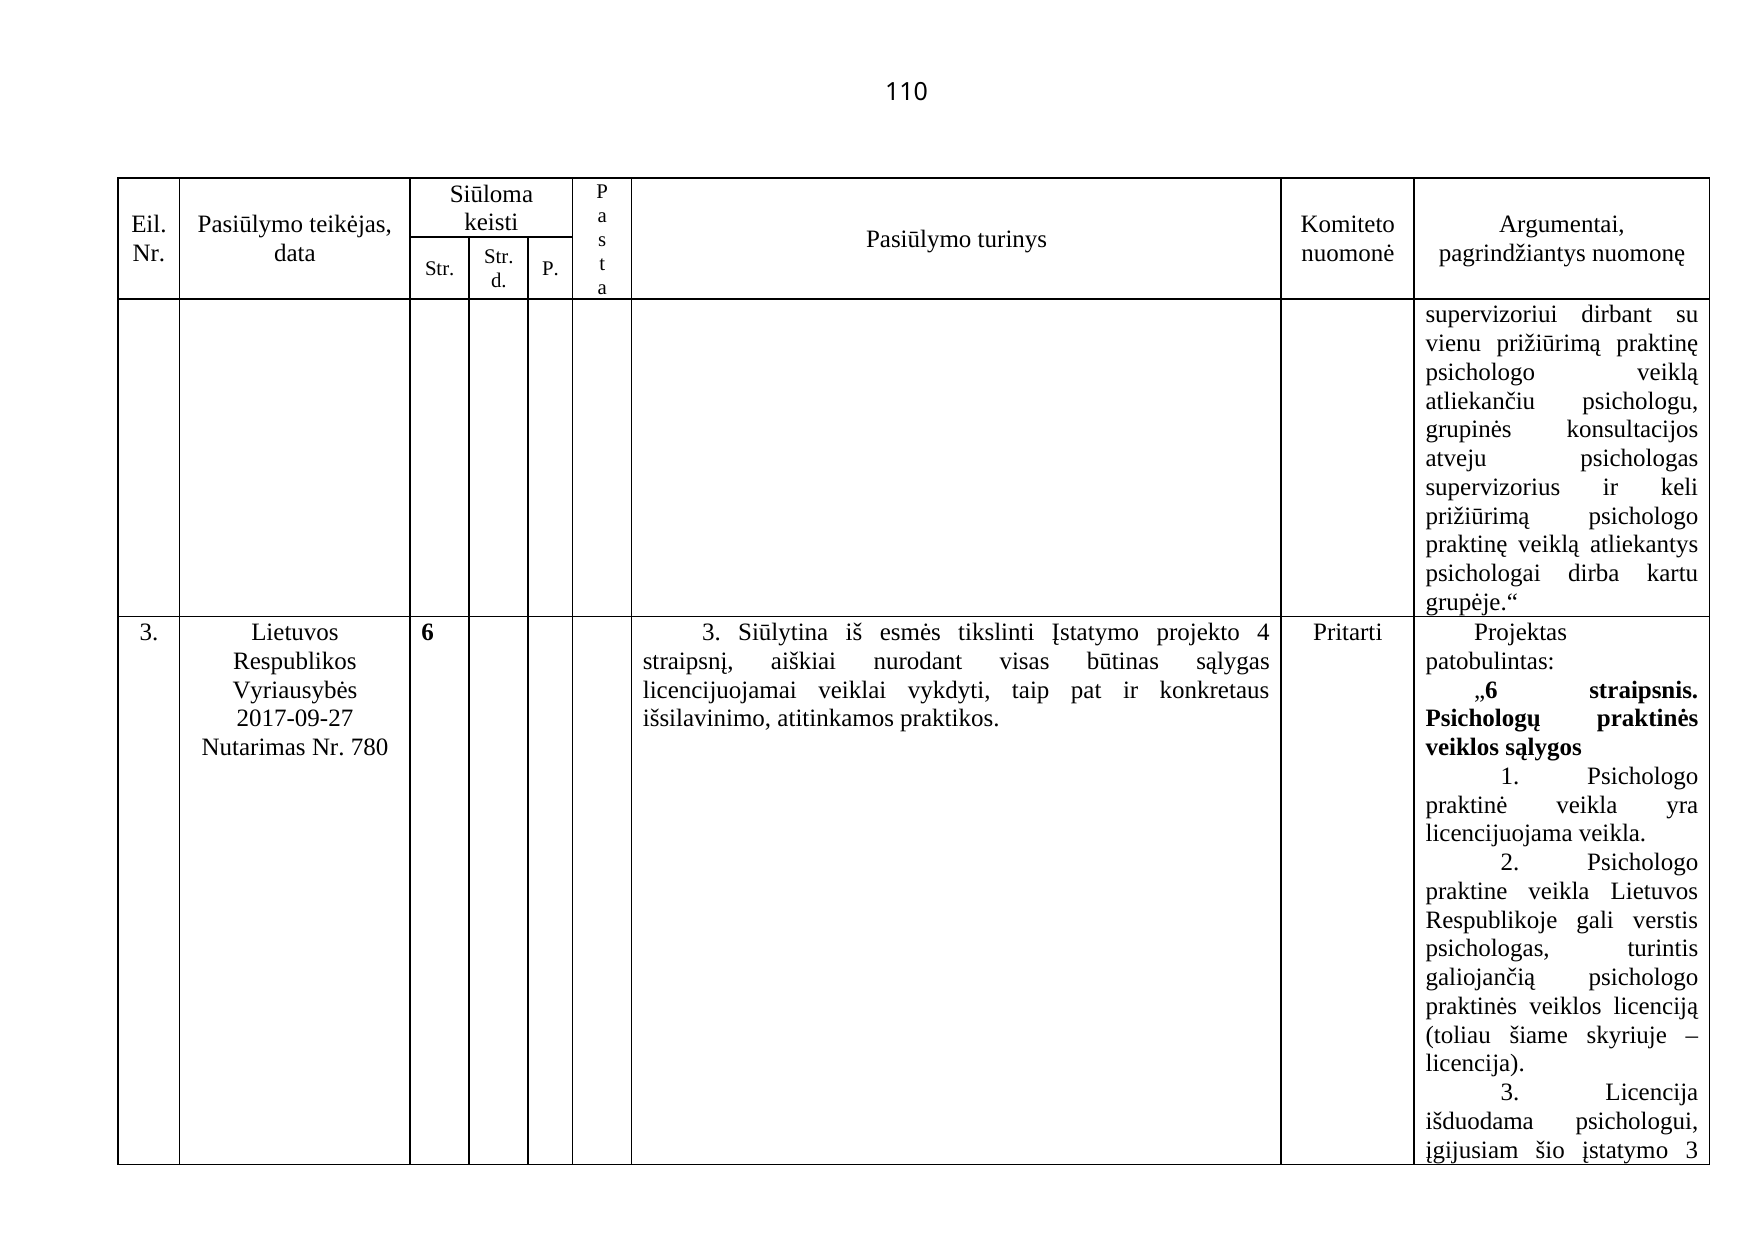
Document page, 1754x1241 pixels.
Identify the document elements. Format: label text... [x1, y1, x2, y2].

table_cell [573, 617, 631, 1163]
table_header Argumentai, pagrindžiantys nuomonę [1415, 179, 1709, 298]
table_cell [1282, 300, 1413, 616]
table_cell [529, 300, 572, 616]
table_cell Str. [411, 238, 468, 298]
table_header Siūloma keisti [411, 179, 572, 236]
table_cell 6 [411, 617, 468, 1163]
table_cell Projektas patobulintas: „6 straipsnis. Psichologų praktinės veiklos sąlygos 1. Psichologo praktinė veikla yra licencijuojama veikla. 2. Psichologo praktine veikla Lietuvos Respublikoje gali verstis psichologas, turintis galiojančią psichologo praktinės veiklos licenciją (toliau šiame skyriuje – licencija). 3. Licencija išduodama psichologui, įgijusiam šio įstatymo 3 [1415, 617, 1709, 1163]
table_header Pasiūlymo turinys [632, 179, 1280, 298]
table_cell [470, 300, 527, 616]
table_header Pasiūlymo teikėjas, data [180, 179, 409, 298]
table_cell Lietuvos Respublikos Vyriausybės 2017-09-27 Nutarimas Nr. 780 [180, 617, 409, 1163]
table_cell [632, 300, 1280, 616]
table_cell Pritarti [1282, 617, 1413, 1163]
table_cell Str. d. [470, 238, 527, 298]
table_cell supervizoriui dirbant su vienu prižiūrimą praktinę psichologo veiklą atliekančiu psichologu, grupinės konsultacijos atveju psichologas supervizorius ir keli prižiūrimą psichologo praktinę veiklą atliekantys psichologai dirba kartu grupėje.“ [1415, 300, 1709, 616]
table_cell [180, 300, 409, 616]
table_cell [529, 617, 572, 1163]
table_header Pastabos [573, 179, 631, 298]
table_cell 3. [119, 617, 179, 1163]
table_cell 3. Siūlytina iš esmės tikslinti Įstatymo projekto 4 straipsnį, aiškiai nurodant visas būtinas sąlygas licencijuojamai veiklai vykdyti, taip pat ir konkretaus išsilavinimo, atitinkamos praktikos. [632, 617, 1280, 1163]
table_header Komiteto nuomonė [1282, 179, 1413, 298]
table_header Eil. Nr. [119, 179, 179, 298]
table_cell [411, 300, 468, 616]
table_cell P. [529, 238, 572, 298]
table_cell [573, 300, 631, 616]
table_cell [470, 617, 527, 1163]
table_cell [119, 300, 179, 616]
